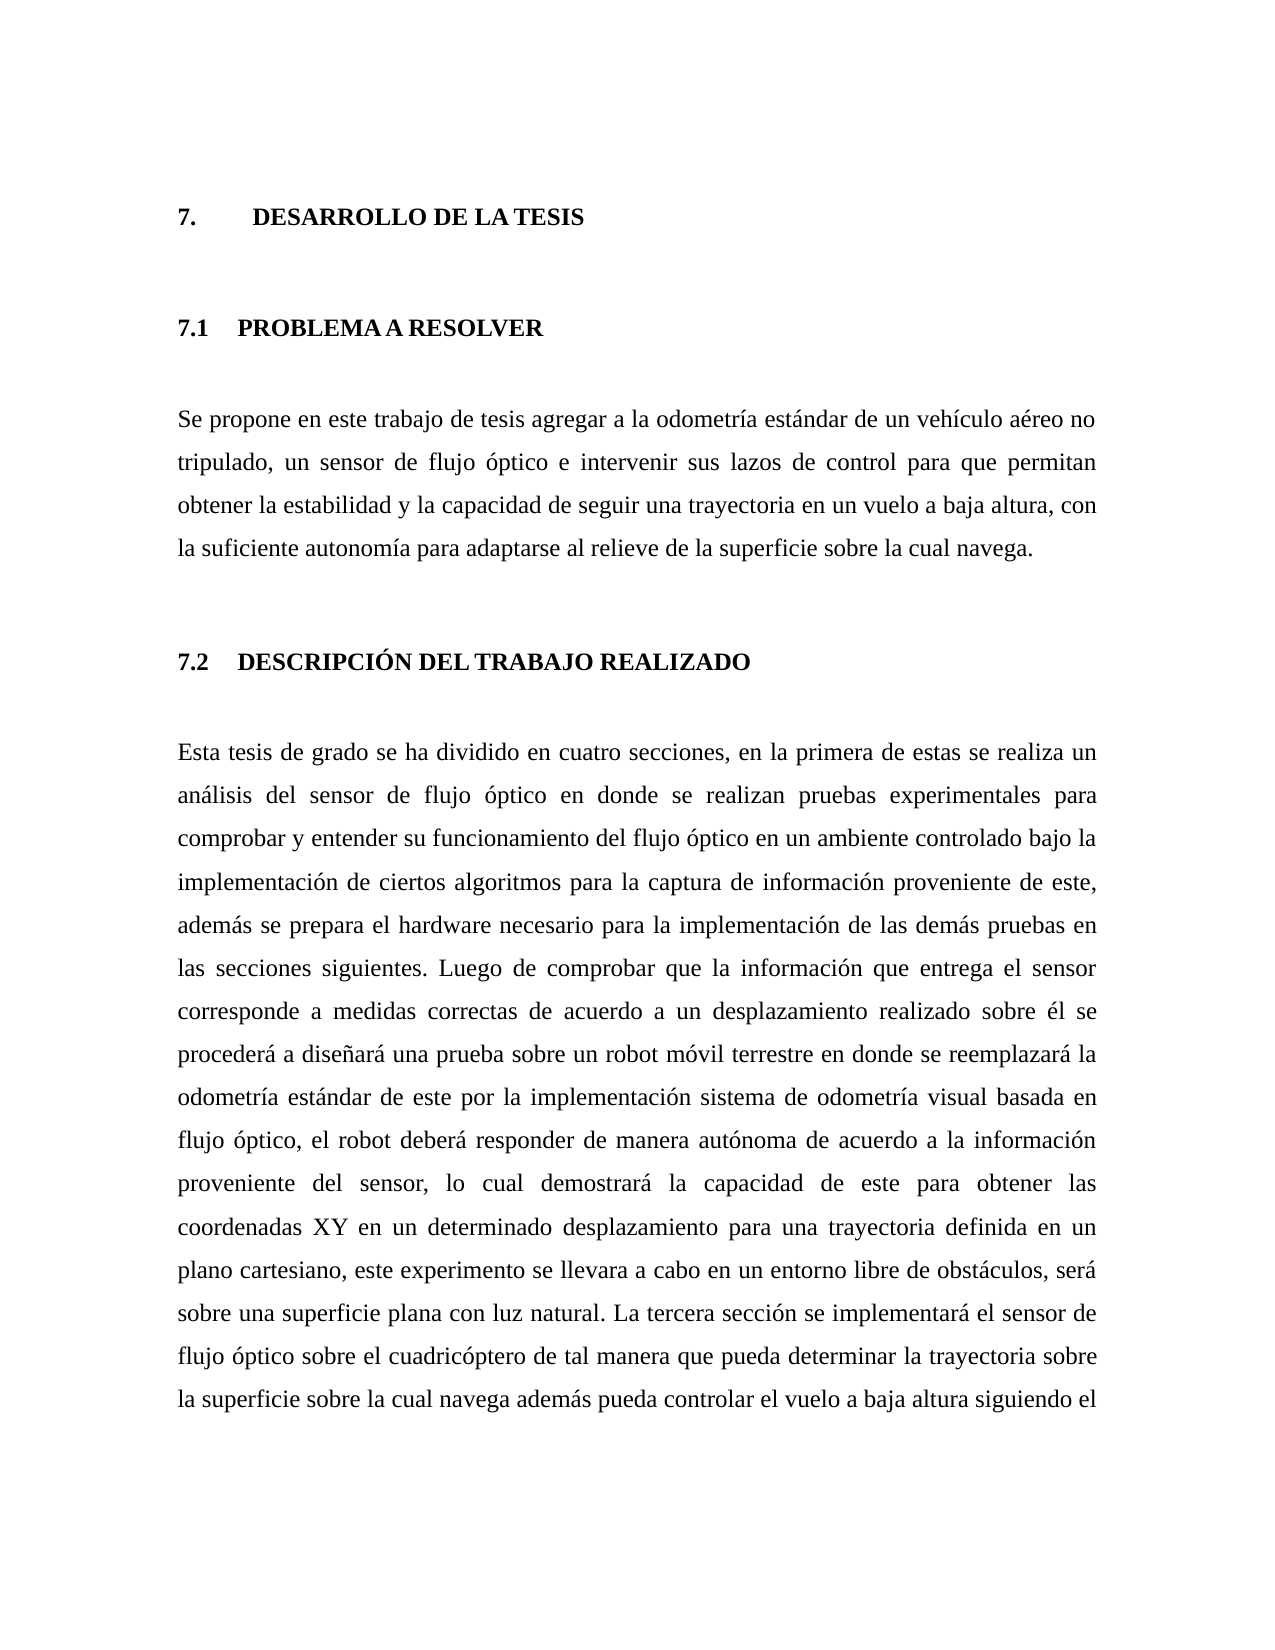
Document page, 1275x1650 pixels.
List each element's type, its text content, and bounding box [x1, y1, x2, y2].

subtitle PROBLEMA A RESOLVER [177, 313, 1098, 342]
text Esta tesis de grado se ha dividido en cuatro secciones, en la primera de estas se realiza un análisis del sensor de flujo óptico en donde se realizan pruebas experimentales para comprobar y entender su funcionamiento del flujo óptico en un ambiente controlado bajo la implementación de ciertos algoritmos para la captura de información proveniente de este, además se prepara el hardware necesario para la implementación de las demás pruebas en las secciones siguientes. Luego de comprobar que la información que entrega el sensor corresponde a medidas correctas de acuerdo a un desplazamiento realizado sobre él se procederá a diseñará una prueba sobre un robot móvil terrestre en donde se reemplazará la odometría estándar de este por la implementación sistema de odometría visual basada en flujo óptico, el robot deberá responder de manera autónoma de acuerdo a la información proveniente del sensor, lo cual demostrará la capacidad de este para obtener las coordenadas XY en un determinado desplazamiento para una trayectoria definida en un plano cartesiano, este experimento se llevara a cabo en un entorno libre de obstáculos, será sobre una superficie plana con luz natural. La tercera sección se implementará el sensor de flujo óptico sobre el cuadricóptero de tal manera que pueda determinar la trayectoria sobre la superficie sobre la cual navega además pueda controlar el vuelo a baja altura siguiendo el [177, 737, 1098, 1413]
subtitle DESARROLLO DE LA TESIS [177, 202, 1098, 231]
text Se propone en este trabajo de tesis agregar a la odometría estándar de un vehículo aéreo no tripulado, un sensor de flujo óptico e intervenir sus lazos de control para que permitan obtener la estabilidad y la capacidad de seguir una trayectoria en un vuelo a baja altura, con la suficiente autonomía para adaptarse al relieve de la superficie sobre la cual navega. [177, 404, 1098, 562]
subtitle DESCRIPCIÓN DEL TRABAJO REALIZADO [177, 647, 1098, 676]
